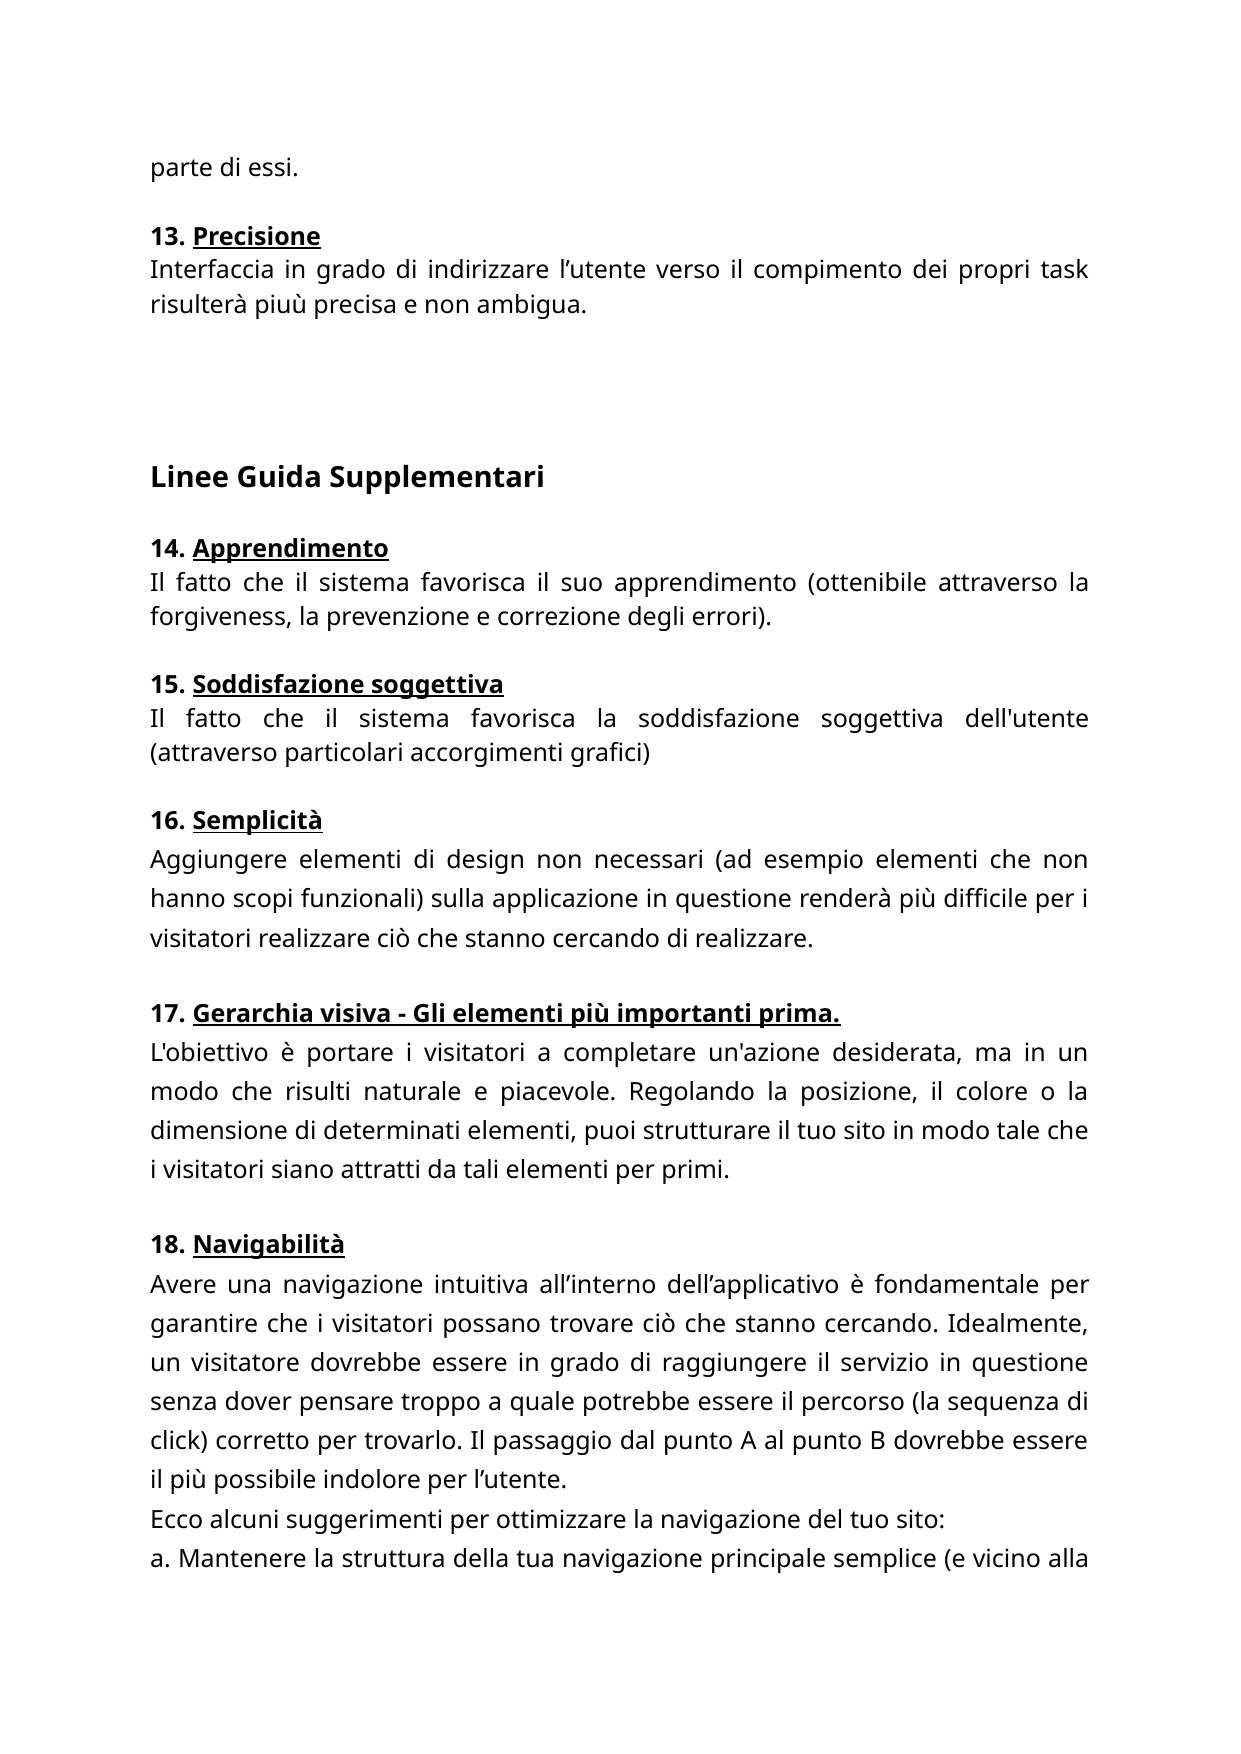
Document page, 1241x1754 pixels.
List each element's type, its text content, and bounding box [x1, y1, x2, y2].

text a. Mantenere la struttura della tua navigazione principale semplice (e vicino alla [150, 1541, 1090, 1574]
text 15. Soddisfazione soggettiva [150, 667, 1090, 701]
text 18. Navigabilità [150, 1227, 1090, 1261]
text L'obiettivo è portare i visitatori a completare un'azione desiderata, ma in un modo che risulti naturale e piacevole. Regolando la posizione, il colore o la dimensione di determinati elementi, puoi strutturare il tuo sito in modo tale che i visitatori siano attratti da tali elementi per primi. [150, 1034, 1090, 1186]
text parte di essi. [150, 150, 1090, 184]
text 17. Gerarchia visiva - Gli elementi più importanti prima. [150, 995, 1090, 1029]
text Il fatto che il sistema favorisca la soddisfazione soggettiva dell'utente (attraverso particolari accorgimenti grafici) [150, 701, 1090, 769]
text 14. Apprendimento [150, 530, 1090, 564]
text Il fatto che il sistema favorisca il suo apprendimento (ottenibile attraverso la forgiveness, la prevenzione e correzione degli errori). [150, 564, 1090, 632]
text 16. Semplicità [150, 803, 1090, 837]
text Interfaccia in grado di indirizzare l’utente verso il compimento dei propri task risulterà piuù precisa e non ambigua. [150, 252, 1090, 320]
text Ecco alcuni suggerimenti per ottimizzare la navigazione del tuo sito: [150, 1501, 1090, 1535]
text Aggiungere elementi di design non necessari (ad esempio elementi che non hanno scopi funzionali) sulla applicazione in questione renderà più difficile per i visitatori realizzare ciò che stanno cercando di realizzare. [150, 842, 1090, 954]
text 13. Precisione [150, 218, 1090, 252]
text Avere una navigazione intuitiva all’interno dell’applicativo è fondamentale per garantire che i visitatori possano trovare ciò che stanno cercando. Idealmente, un visitatore dovrebbe essere in grado di raggiungere il servizio in questione senza dover pensare troppo a quale potrebbe essere il percorso (la sequenza di click) corretto per trovarlo. Il passaggio dal punto A al punto B dovrebbe essere il più possibile indolore per l’utente. [150, 1266, 1090, 1496]
text Linee Guida Supplementari [150, 457, 1090, 496]
